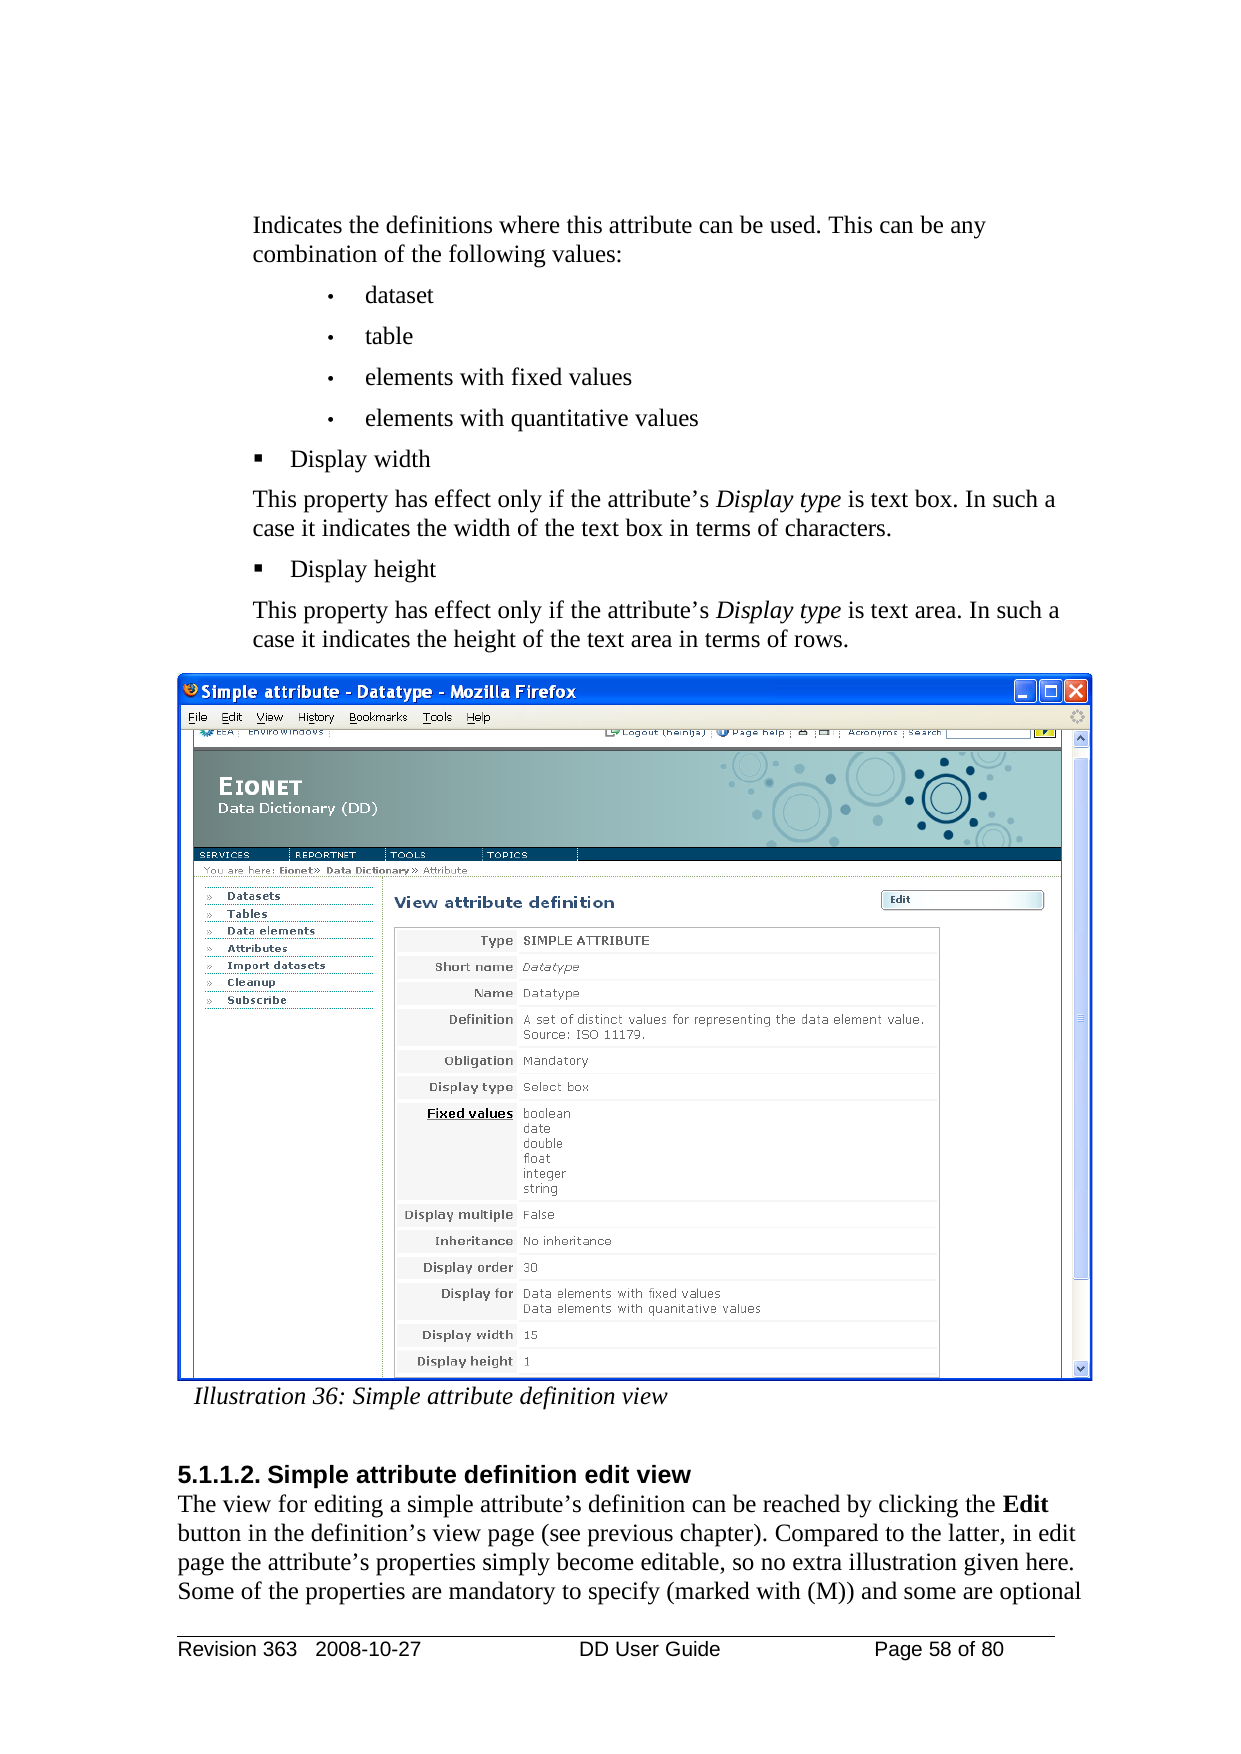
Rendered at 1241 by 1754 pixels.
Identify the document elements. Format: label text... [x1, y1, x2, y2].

text Indicates the definitions where this attribute can be used. This can be any combination of the following values: [252, 210, 1092, 268]
picture [177, 673, 1093, 1381]
list dataset [327, 280, 1092, 309]
list table [327, 321, 1092, 350]
text Illustration 36: Simple attribute definition view [194, 1381, 1076, 1410]
subtitle Simple attribute definition edit view [177, 1460, 1092, 1489]
list elements with quantitative values [327, 403, 1092, 432]
text The view for editing a simple attribute’s definition can be reached by clicking the Edit button in the definition’s view page (see previous chapter). Compared to the latter, in edit page the attribute’s properties simply become editable, so no extra illustration given here. Some of the properties are mandatory to specify (marked with (M)) and some are optional [177, 1489, 1092, 1605]
text This property has effect only if the attribute’s Display type is text area. In such a case it indicates the height of the text area in terms of rows. [252, 595, 1092, 653]
text This property has effect only if the attribute’s Display type is text box. In such a case it indicates the width of the text box in terms of characters. [252, 484, 1092, 542]
list elements with fixed values [327, 362, 1092, 391]
list Display width [252, 443, 1092, 472]
list Display height [252, 554, 1092, 583]
